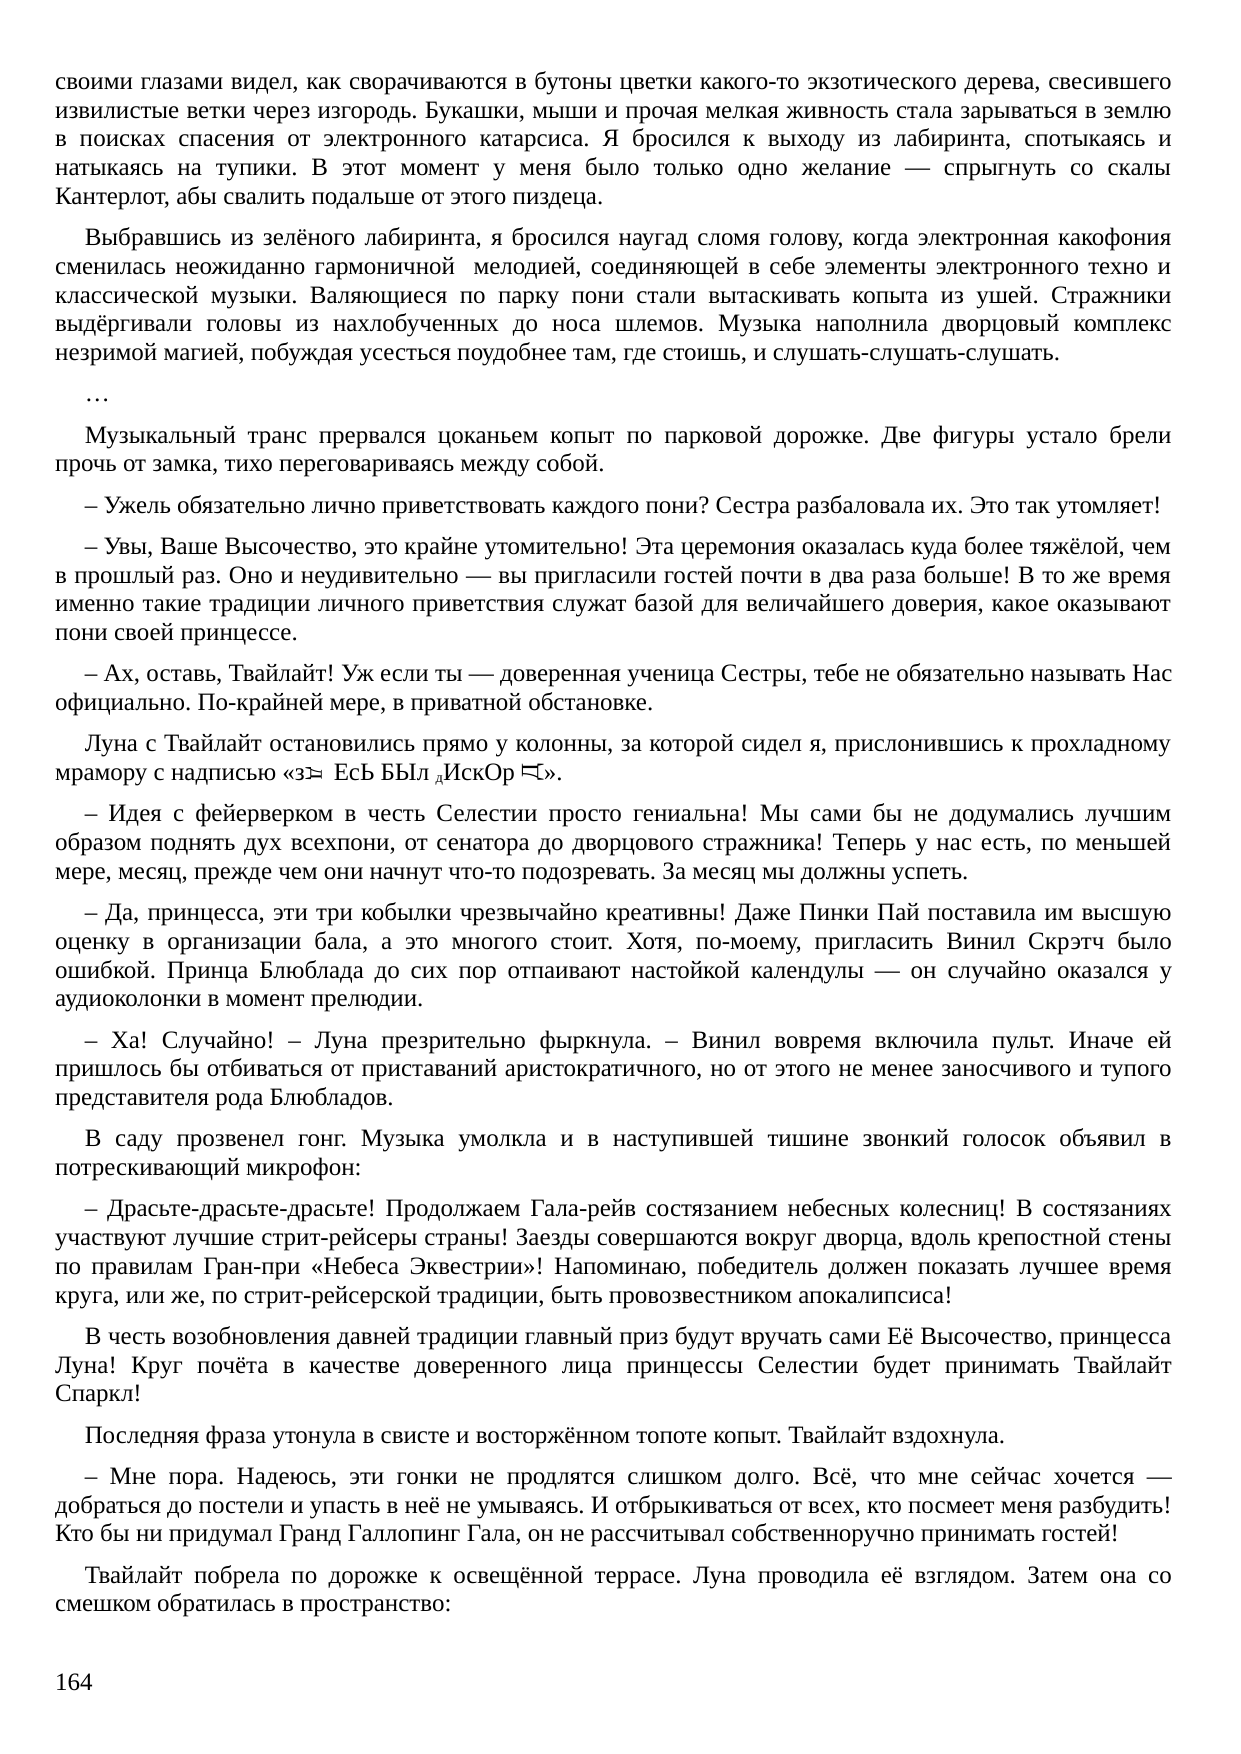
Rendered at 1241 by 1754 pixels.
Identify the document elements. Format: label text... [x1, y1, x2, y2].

text – Увы, Ваше Высочество, это крайне утомительно! Эта церемония оказалась куда более тяжёлой, чем в прошлый раз. Оно и неудивительно — вы пригласили гостей почти в два раза больше! В то же время именно такие традиции личного приветствия служат базой для величайшего доверия, какое оказывают пони своей принцессе. [55, 531, 1173, 646]
text В честь возобновления давней традиции главный приз будут вручать сами Её Высочество, принцесса Луна! Круг почёта в качестве доверенного лица принцессы Селестии будет принимать Твайлайт Спаркл! [55, 1321, 1173, 1407]
text – Ах, оставь, Твайлайт! Уж если ты — доверенная ученица Сестры, тебе не обязательно называть Нас официально. По-крайней мере, в приватной обстановке. [55, 658, 1173, 716]
text Твайлайт побрела по дорожке к освещённой террасе. Луна проводила её взглядом. Затем она со смешком обратилась в пространство: [55, 1560, 1173, 1617]
text Выбравшись из зелёного лабиринта, я бросился наугад сломя голову, когда электронная какофония сменилась неожиданно гармоничной мелодией, соединяющей в себе элементы электронного техно и классической музыки. Валяющиеся по парку пони стали вытаскивать копыта из ушей. Стражники выдёргивали головы из нахлобученных до носа шлемов. Музыка наполнила дворцовый комплекс незримой магией, побуждая усесться поудобнее там, где стоишь, и слушать-слушать-слушать. [55, 222, 1173, 366]
text Последняя фраза утонула в свисте и восторжённом топоте копыт. Твайлайт вздохнула. [55, 1420, 1173, 1448]
text Музыкальный транс прервался цоканьем копыт по парковой дорожке. Две фигуры устало брели прочь от замка, тихо переговариваясь между собой. [55, 420, 1173, 477]
text – Да, принцесса, эти три кобылки чрезвычайно креативны! Даже Пинки Пай поставила им высшую оценку в организации бала, а это многого стоит. Хотя, по-моему, пригласить Винил Скрэтч было ошибкой. Принца Блюблада до сих пор отпаивают настойкой календулы — он случайно оказался у аудиоколонки в момент прелюдии. [55, 897, 1173, 1012]
text – Ужель обязательно лично приветствовать каждого пони? Сестра разбаловала их. Это так утомляет! [55, 490, 1173, 518]
text – Драсьте-драсьте-драсьте! Продолжаем Гала-рейв состязанием небесных колесниц! В состязаниях участвуют лучшие стрит-рейсеры страны! Заезды совершаются вокруг дворца, вдоль крепостной стены по правилам Гран-при «Небеса Эквестрии»! Напоминаю, победитель должен показать лучшее время круга, или же, по стрит-рейсерской традиции, быть провозвестником апокалипсиса! [55, 1193, 1173, 1308]
text – Идея с фейерверком в честь Селестии просто гениальна! Мы сами бы не додумались лучшим образом поднять дух всехпони, от сенатора до дворцового стражника! Теперь у нас есть, по меньшей мере, месяц, прежде чем они начнут что-то подозревать. За месяц мы должны успеть. [55, 798, 1173, 885]
text … [55, 378, 1173, 407]
text В саду прозвенел гонг. Музыка умолкла и в наступившей тишине звонкий голосок объявил в потрескивающий микрофон: [55, 1123, 1173, 1181]
text – Мне пора. Надеюсь, эти гонки не продлятся слишком долго. Всё, что мне сейчас хочется — добраться до постели и упасть в неё не умываясь. И отбрыкиваться от всех, кто посмеет меня разбудить! Кто бы ни придумал Гранд Галлопинг Гала, он не рассчитывал собственноручно принимать гостей! [55, 1461, 1173, 1547]
text Луна с Твайлайт остановились прямо у колонны, за которой сидел я, прислонившись к прохладному мрамору с надписью «здЕсЬ БЫл дИскОрД». [55, 728, 1173, 786]
text своими глазами видел, как сворачиваются в бутоны цветки какого-то экзотического дерева, свесившего извилистые ветки через изгородь. Букашки, мыши и прочая мелкая живность стала зарываться в землю в поисках спасения от электронного катарсиса. Я бросился к выходу из лабиринта, спотыкаясь и натыкаясь на тупики. В этот момент у меня было только одно желание — спрыгнуть со скалы Кантерлот, абы свалить подальше от этого пиздеца. [55, 66, 1173, 210]
text – Ха! Случайно! – Луна презрительно фыркнула. – Винил вовремя включила пульт. Иначе ей пришлось бы отбиваться от приставаний аристократичного, но от этого не менее заносчивого и тупого представителя рода Блюбладов. [55, 1025, 1173, 1111]
